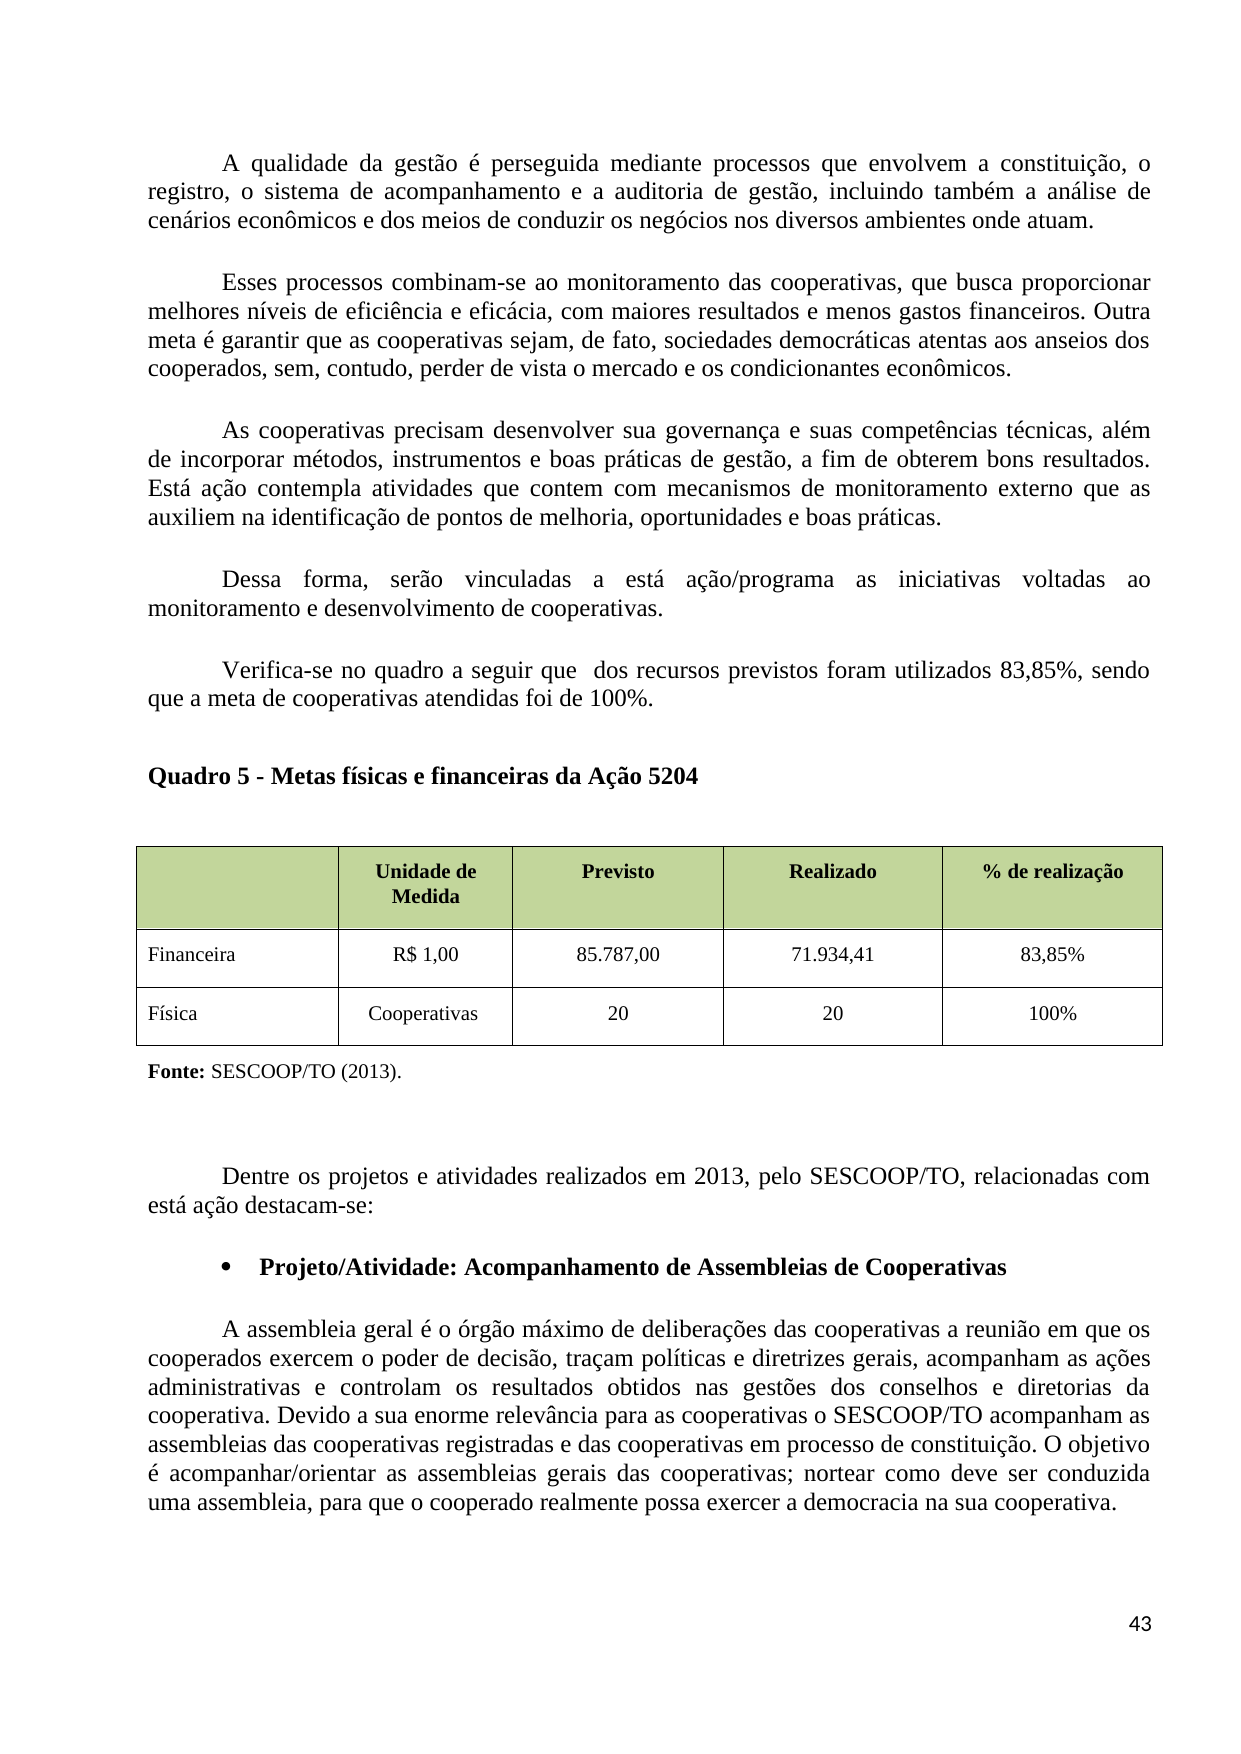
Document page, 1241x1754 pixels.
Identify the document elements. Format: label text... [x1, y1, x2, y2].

table_cell R$ 1,00 [339, 930, 512, 987]
text Fonte: SESCOOP/TO (2013). [148, 1059, 1152, 1083]
table_header Previsto [513, 847, 723, 928]
text Dessa forma, serão vinculadas a está ação/programa as iniciativas voltadas ao monitoramento e desenvolvimento de cooperativas. [148, 564, 1152, 621]
table_cell 100% [943, 988, 1162, 1045]
table_cell Física [137, 988, 338, 1045]
table_cell 83,85% [943, 930, 1162, 987]
table_cell 20 [513, 988, 723, 1045]
text A assembleia geral é o órgão máximo de deliberações das cooperativas a reunião em que os cooperados exercem o poder de decisão, traçam políticas e diretrizes gerais, acompanham as ações administrativas e controlam os resultados obtidos nas gestões dos conselhos e diretorias da cooperativa. Devido a sua enorme relevância para as cooperativas o SESCOOP/TO acompanham as assembleias das cooperativas registradas e das cooperativas em processo de constituição. O objetivo é acompanhar/orientar as assembleias gerais das cooperativas; nortear como deve ser conduzida uma assembleia, para que o cooperado realmente possa exercer a democracia na sua cooperativa. [148, 1314, 1152, 1515]
table_cell Financeira [137, 930, 338, 987]
text Dentre os projetos e atividades realizados em 2013, pelo SESCOOP/TO, relacionadas com está ação destacam-se: [148, 1161, 1152, 1219]
text Verifica-se no quadro a seguir que dos recursos previstos foram utilizados 83,85%, sendo que a meta de cooperativas atendidas foi de 100%. [148, 655, 1152, 712]
table_header Unidade de Medida [339, 847, 512, 928]
table_cell 71.934,41 [724, 930, 942, 987]
table_cell Cooperativas [339, 988, 512, 1045]
text As cooperativas precisam desenvolver sua governança e suas competências técnicas, além de incorporar métodos, instrumentos e boas práticas de gestão, a fim de obterem bons resultados. Está ação contempla atividades que contem com mecanismos de monitoramento externo que as auxiliem na identificação de pontos de melhoria, oportunidades e boas práticas. [148, 416, 1152, 531]
table_cell 85.787,00 [513, 930, 723, 987]
table_cell 20 [724, 988, 942, 1045]
table_header [137, 847, 338, 928]
table_header % de realização [943, 847, 1162, 928]
text Quadro 5 - Metas físicas e financeiras da Ação 5204 [148, 761, 1152, 790]
text Esses processos combinam-se ao monitoramento das cooperativas, que busca proporcionar melhores níveis de eficiência e eficácia, com maiores resultados e menos gastos financeiros. Outra meta é garantir que as cooperativas sejam, de fato, sociedades democráticas atentas aos anseios dos cooperados, sem, contudo, perder de vista o mercado e os condicionantes econômicos. [148, 267, 1152, 382]
text A qualidade da gestão é perseguida mediante processos que envolvem a constituição, o registro, o sistema de acompanhamento e a auditoria de gestão, incluindo também a análise de cenários econômicos e dos meios de conduzir os negócios nos diversos ambientes onde atuam. [148, 148, 1152, 234]
list Projeto/Atividade: Acompanhamento de Assembleias de Cooperativas [222, 1252, 1152, 1281]
table_header Realizado [724, 847, 942, 928]
